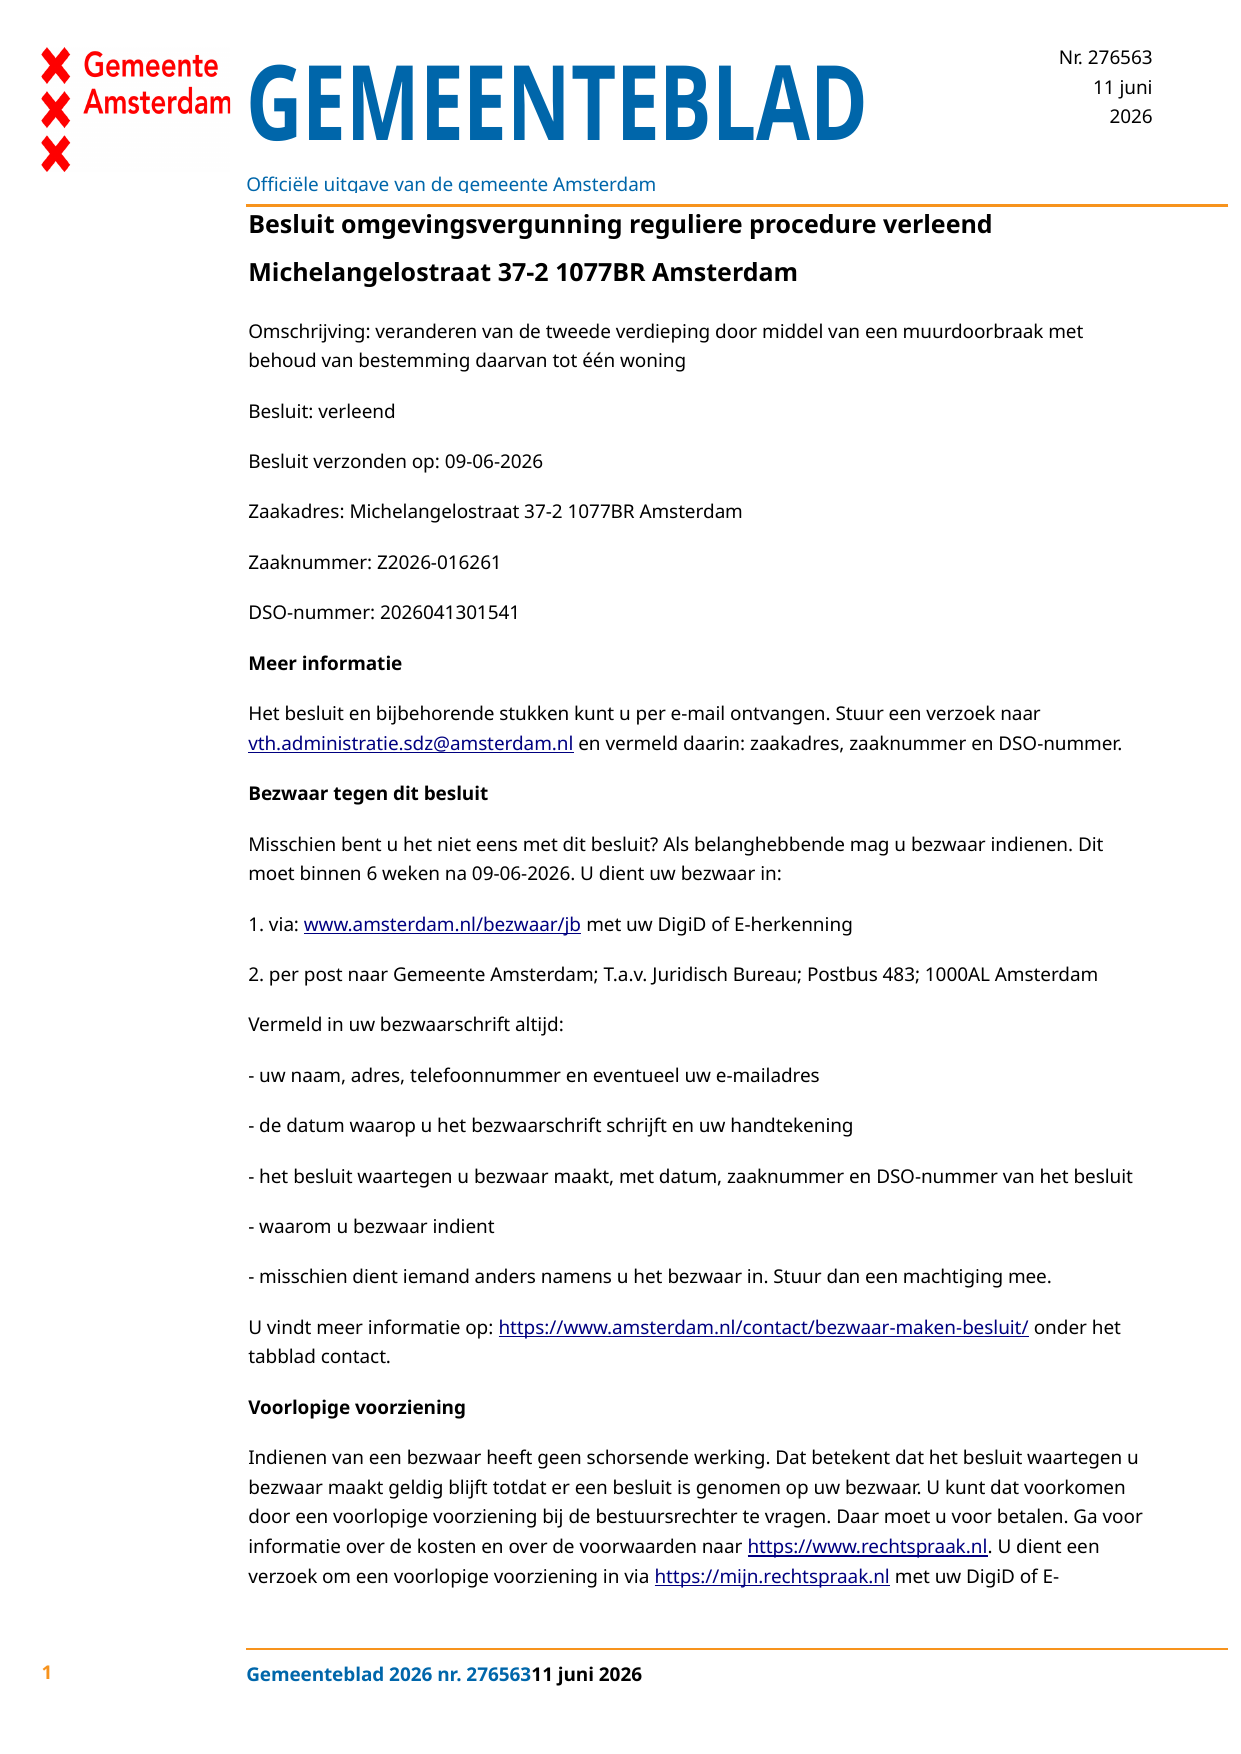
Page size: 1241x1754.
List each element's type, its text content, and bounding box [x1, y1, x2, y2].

text Besluit verzonden op: 09-06-2026 [248, 448, 1152, 474]
text Zaakadres: Michelangelostraat 37-2 1077BR Amsterdam [248, 499, 1152, 524]
text Misschien bent u het niet eens met dit besluit? Als belanghebbende mag u bezwaar indienen. Dit moet binnen 6 weken na 09-06-2026. U dient uw bezwaar in: [248, 831, 1152, 886]
text DSO-nummer: 2026041301541 [248, 599, 1152, 625]
text Besluit omgevingsvergunning reguliere procedure verleend Michelangelostraat 37-2 1077BR Amsterdam [248, 207, 1152, 288]
text - uw naam, adres, telefoonnummer en eventueel uw e-mailadres [248, 1062, 1152, 1088]
text 2. per post naar Gemeente Amsterdam; T.a.v. Juridisch Bureau; Postbus 483; 1000AL Amsterdam [248, 961, 1152, 987]
text Zaaknummer: Z2026-016261 [248, 549, 1152, 575]
text - misschien dient iemand anders namens u het bezwaar in. Stuur dan een machtiging mee. [248, 1264, 1152, 1289]
text Omschrijving: veranderen van de tweede verdieping door middel van een muurdoorbraak met behoud van bestemming daarvan tot één woning [248, 318, 1152, 373]
text Besluit: verleend [248, 398, 1152, 424]
text Vermeld in uw bezwaarschrift altijd: [248, 1012, 1152, 1037]
text Meer informatie [248, 650, 1152, 676]
text Voorlopige voorziening [248, 1394, 1152, 1420]
text Indienen van een bezwaar heeft geen schorsende werking. Dat betekent dat het besluit waartegen u bezwaar maakt geldig blijft totdat er een besluit is genomen op uw bezwaar. U kunt dat voorkomen door een voorlopige voorziening bij de bestuursrechter te vragen. Daar moet u voor betalen. Ga voor informatie over de kosten en over de voorwaarden naar https://www.rechtspraak.nl. U dient een verzoek om een voorlopige voorziening in via https://mijn.rechtspraak.nl met uw DigiD of E- [248, 1444, 1152, 1589]
text - waarom u bezwaar indient [248, 1213, 1152, 1239]
text U vindt meer informatie op: https://www.amsterdam.nl/contact/bezwaar-maken-besluit/ onder het tabblad contact. [248, 1314, 1152, 1369]
text 1. via: www.amsterdam.nl/bezwaar/jb met uw DigiD of E-herkenning [248, 911, 1152, 937]
text Het besluit en bijbehorende stukken kunt u per e-mail ontvangen. Stuur een verzoek naar vth.administratie.sdz@amsterdam.nl en vermeld daarin: zaakadres, zaaknummer en DSO-nummer. [248, 700, 1152, 756]
text - de datum waarop u het bezwaarschrift schrijft en uw handtekening [248, 1112, 1152, 1138]
text Bezwaar tegen dit besluit [248, 780, 1152, 806]
text - het besluit waartegen u bezwaar maakt, met datum, zaaknummer en DSO-nummer van het besluit [248, 1163, 1152, 1189]
picture [41, 47, 231, 172]
